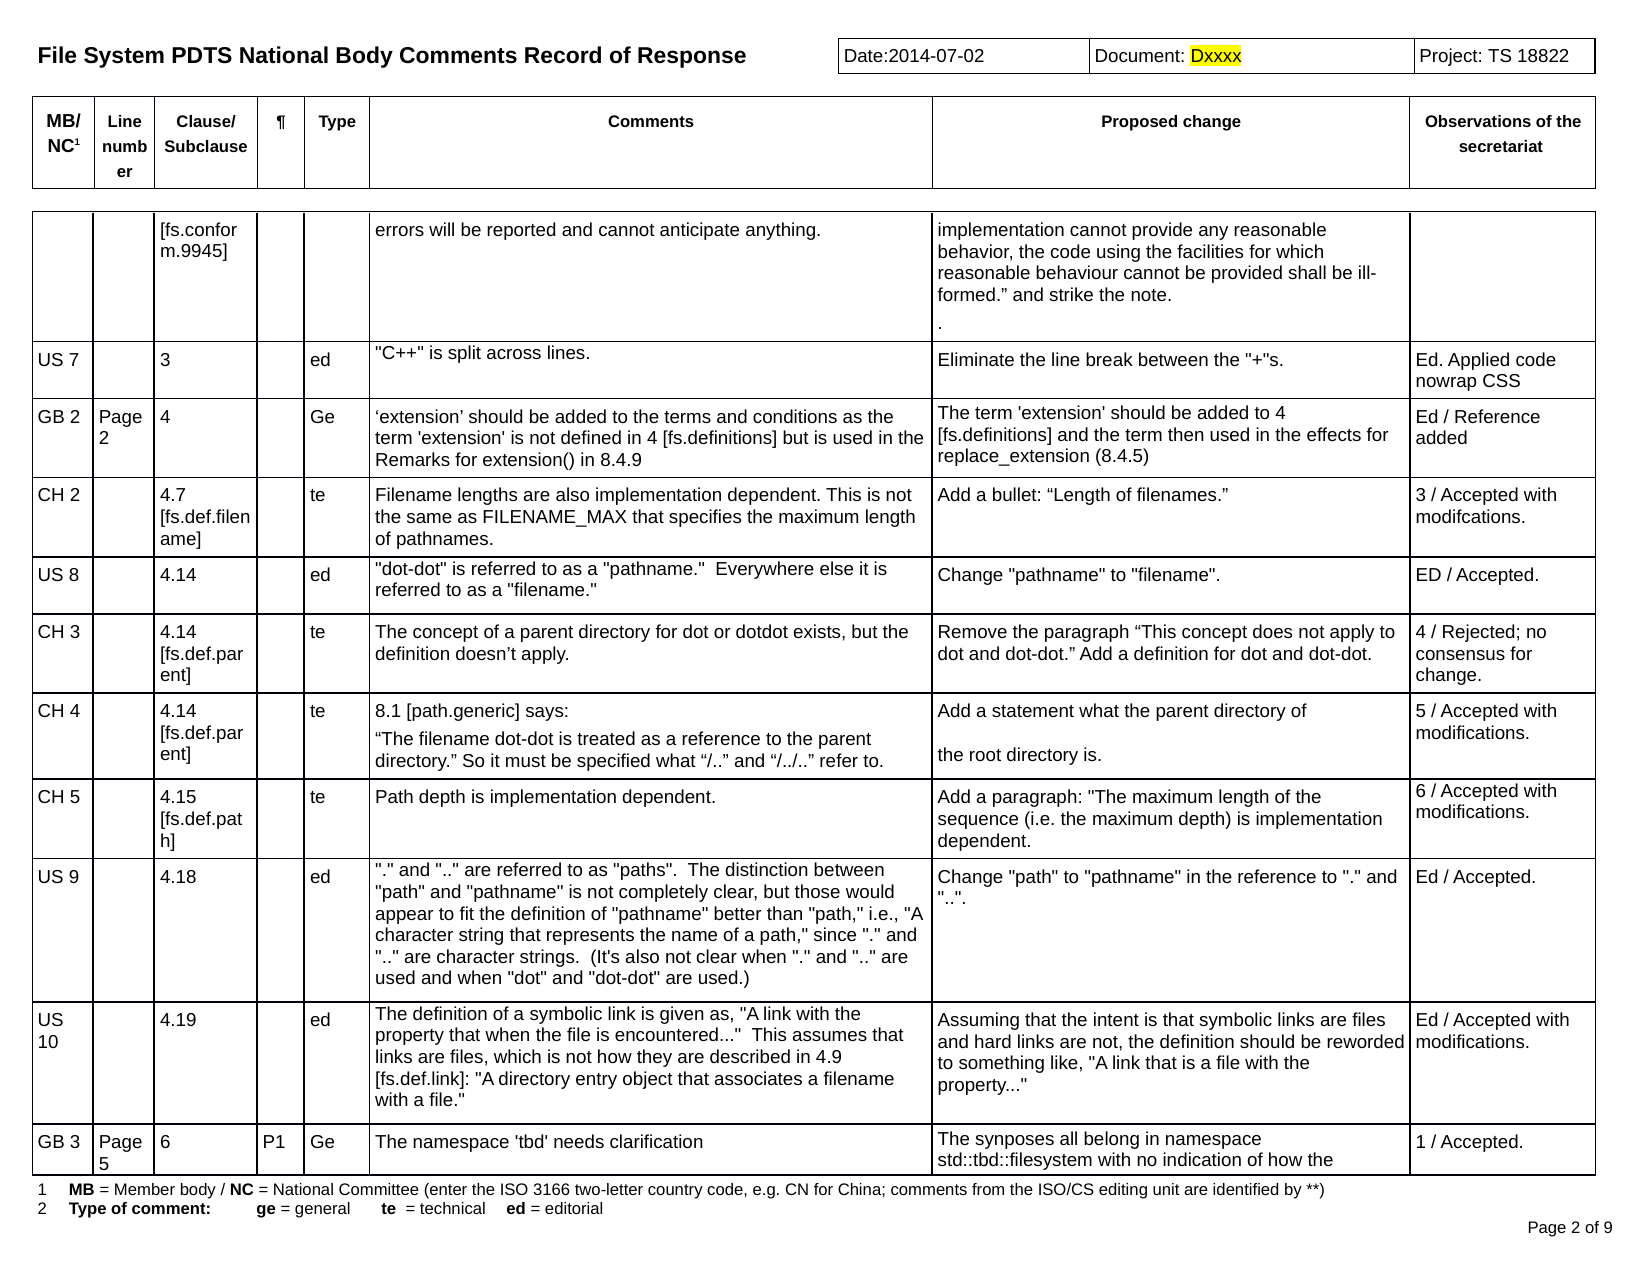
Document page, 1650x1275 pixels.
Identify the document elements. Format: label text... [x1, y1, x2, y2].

table_cell 1 / Accepted. [1411, 1125, 1595, 1174]
table_cell GB 2 [33, 399, 92, 476]
table_cell Eliminate the line break between the "+"s. [933, 342, 1409, 398]
table_cell The concept of a parent directory for dot or dotdot exists, but the definition doesn’t apply. [370, 615, 931, 692]
table_cell Remove the paragraph “This concept does not apply to dot and dot-dot.” Add a definition for dot and dot-dot. [933, 615, 1409, 692]
table_cell [94, 478, 153, 556]
table_cell [258, 342, 303, 398]
table_cell Ed. Applied code nowrap CSS [1411, 342, 1595, 398]
table_cell "." and ".." are referred to as "paths". The distinction between "path" and "pathname" is not completely clear, but those would appear to fit the definition of "pathname" better than "path," i.e., "A character string that represents the name of a path," since "." and ".." are character strings. (It's also not clear when "." and ".." are used and when "dot" and "dot-dot" are used.) [370, 859, 931, 1001]
table_cell Assuming that the intent is that symbolic links are files and hard links are not, the definition should be reworded to something like, "A link that is a file with the property..." [933, 1003, 1409, 1123]
table_cell [94, 780, 153, 858]
table_cell Ge [305, 1125, 369, 1174]
table_cell Page 5 [94, 1125, 153, 1174]
table_cell ED / Accepted. [1411, 558, 1595, 613]
table_cell GB 3 [33, 1125, 92, 1174]
table_cell 8.1 [path.generic] says: “The filename dot-dot is treated as a reference to the parent directory.” So it must be specified what “/..” and “/../..” refer to. [370, 694, 931, 778]
table_cell ed [305, 859, 369, 1001]
table_cell [94, 615, 153, 692]
table_cell [258, 558, 303, 613]
table_cell [fs.conform.9945] [155, 212, 257, 341]
table_cell [305, 212, 369, 341]
table_cell The synposes all belong in namespace std::tbd::filesystem with no indication of how the [933, 1125, 1409, 1174]
table_cell Ge [305, 399, 369, 476]
table_cell [1411, 212, 1595, 341]
table_cell 6 / Accepted with modifications. [1411, 780, 1595, 858]
table_cell [94, 859, 153, 1001]
table_cell [258, 694, 303, 778]
table_cell [94, 212, 154, 341]
table_cell CH 5 [33, 780, 92, 858]
table_cell te [305, 478, 369, 556]
table_cell 5 / Accepted with modifications. [1411, 694, 1595, 778]
table_cell 4.18 [155, 859, 256, 1001]
table_cell ed [305, 558, 369, 613]
table_cell CH 2 [33, 478, 92, 556]
table_cell Ed / Accepted with modifications. [1411, 1003, 1595, 1123]
table_cell ed [305, 342, 369, 398]
table_cell 4.14 [fs.def.parent] [155, 615, 256, 692]
table_cell [258, 780, 303, 858]
table_cell US 7 [33, 342, 92, 398]
table_cell [94, 342, 153, 398]
table_cell [258, 212, 304, 341]
table_cell Add a paragraph: "The maximum length of the sequence (i.e. the maximum depth) is implementation dependent. [933, 780, 1409, 858]
table_cell te [305, 615, 369, 692]
table_cell 6 [155, 1125, 256, 1174]
table_cell "C++" is split across lines. [370, 342, 931, 398]
table_cell CH 4 [33, 694, 92, 778]
table_cell ‘extension’ should be added to the terms and conditions as the term 'extension' is not defined in 4 [fs.definitions] but is used in the Remarks for extension() in 8.4.9 [370, 399, 931, 476]
table_cell The term 'extension' should be added to 4 [fs.definitions] and the term then used in the effects for replace_extension (8.4.5) [933, 399, 1409, 476]
table_cell 4.14 [155, 558, 256, 613]
table_cell te [305, 694, 369, 778]
table_cell 4.14 [fs.def.parent] [155, 694, 256, 778]
table_cell Page 2 [94, 399, 153, 476]
table_cell 3 [155, 342, 256, 398]
table_cell Filename lengths are also implementation dependent. This is not the same as FILENAME_MAX that specifies the maximum length of pathnames. [370, 478, 931, 556]
table_cell Path depth is implementation dependent. [370, 780, 931, 858]
table_cell [258, 399, 303, 476]
table_cell Add a statement what the parent directory of the root directory is. [933, 694, 1409, 778]
table_cell [258, 1003, 303, 1123]
table_cell US 10 [33, 1003, 92, 1123]
table_cell Change "path" to "pathname" in the reference to "." and "..". [933, 859, 1409, 1001]
table_cell US 9 [33, 859, 92, 1001]
table_cell [94, 558, 153, 613]
table_cell ed [305, 1003, 369, 1123]
table_cell 4 / Rejected; no consensus for change. [1411, 615, 1595, 692]
table_cell "dot-dot" is referred to as a "pathname." Everywhere else it is referred to as a "filename." [370, 558, 931, 613]
table_cell Change "pathname" to "filename". [933, 558, 1409, 613]
table_cell 3 / Accepted with modifcations. [1411, 478, 1595, 556]
table_cell 4.19 [155, 1003, 256, 1123]
table_cell The namespace 'tbd' needs clarification [370, 1125, 931, 1174]
table_cell Ed / Reference added [1411, 399, 1595, 476]
table_cell implementation cannot provide any reasonable behavior, the code using the facilities for which reasonable behaviour cannot be provided shall be ill-formed.” and strike the note. . [933, 212, 1410, 341]
table_cell 4.7 [fs.def.filename] [155, 478, 256, 556]
table_cell CH 3 [33, 615, 92, 692]
table_cell 4.15 [fs.def.path] [155, 780, 256, 858]
table_cell [258, 859, 303, 1001]
table_cell [258, 615, 303, 692]
table_cell P1 [258, 1125, 303, 1174]
table_cell US 8 [33, 558, 92, 613]
table_cell [258, 478, 303, 556]
table_cell [33, 212, 93, 341]
table_cell [94, 1003, 153, 1123]
table_cell te [305, 780, 369, 858]
table_cell 4 [155, 399, 256, 476]
table_cell The definition of a symbolic link is given as, "A link with the property that when the file is encountered..." This assumes that links are files, which is not how they are described in 4.9 [fs.def.link]: "A directory entry object that associates a filename with a file." [370, 1003, 931, 1123]
table_cell [94, 694, 153, 778]
table_cell errors will be reported and cannot anticipate anything. [370, 212, 932, 341]
table_cell Ed / Accepted. [1411, 859, 1595, 1001]
table_cell Add a bullet: “Length of filenames.” [933, 478, 1409, 556]
